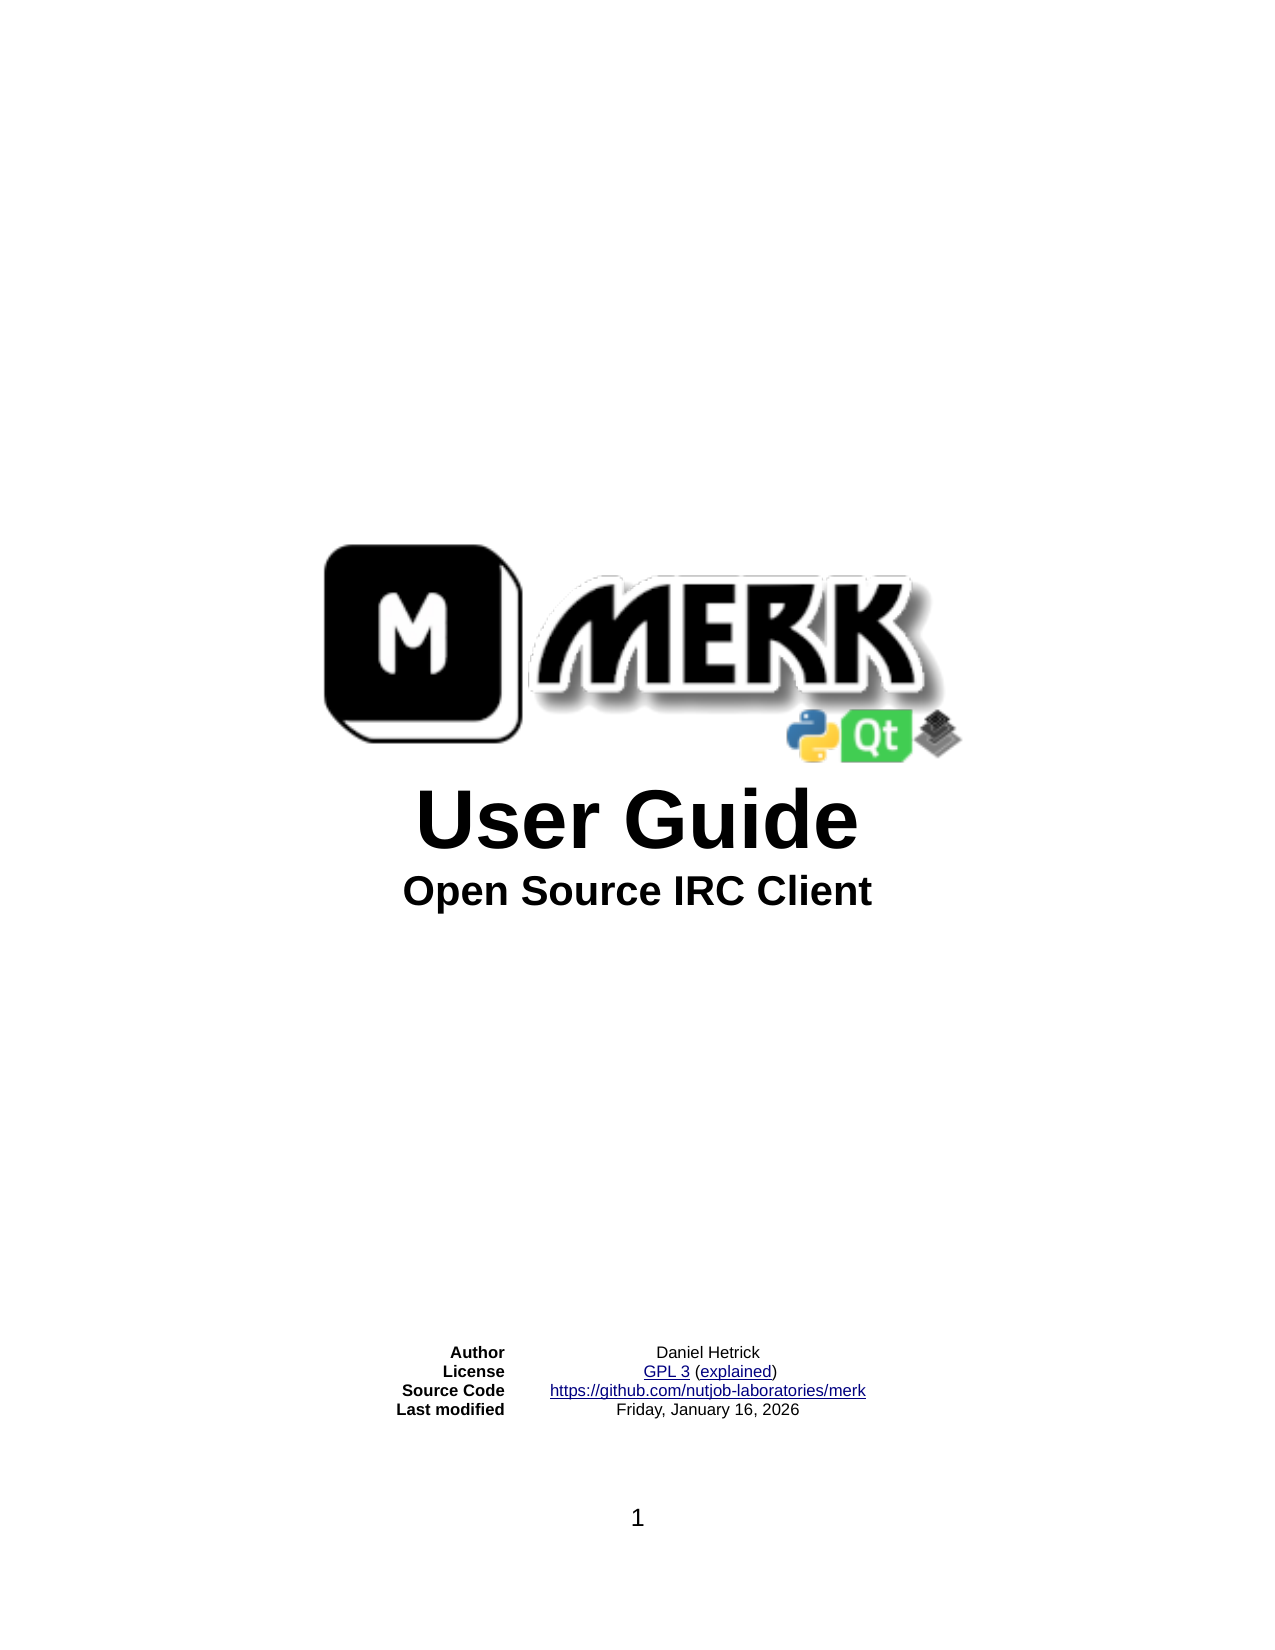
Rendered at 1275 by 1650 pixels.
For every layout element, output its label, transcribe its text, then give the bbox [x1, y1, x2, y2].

table_cell https://github.com/nutjob-laboratories/merk [519, 1381, 897, 1400]
table_cell GPL 3 (explained) [519, 1362, 897, 1381]
table_cell License [378, 1362, 518, 1381]
table_header Author [378, 1343, 518, 1362]
picture [304, 520, 971, 771]
table_header Daniel Hetrick [519, 1343, 897, 1362]
text Open Source IRC Client [118, 866, 1157, 914]
table_cell Last modified [378, 1400, 518, 1419]
table_cell Friday, January 16, 2026 [519, 1400, 897, 1419]
text User Guide [118, 771, 1157, 866]
table_cell Source Code [378, 1381, 518, 1400]
